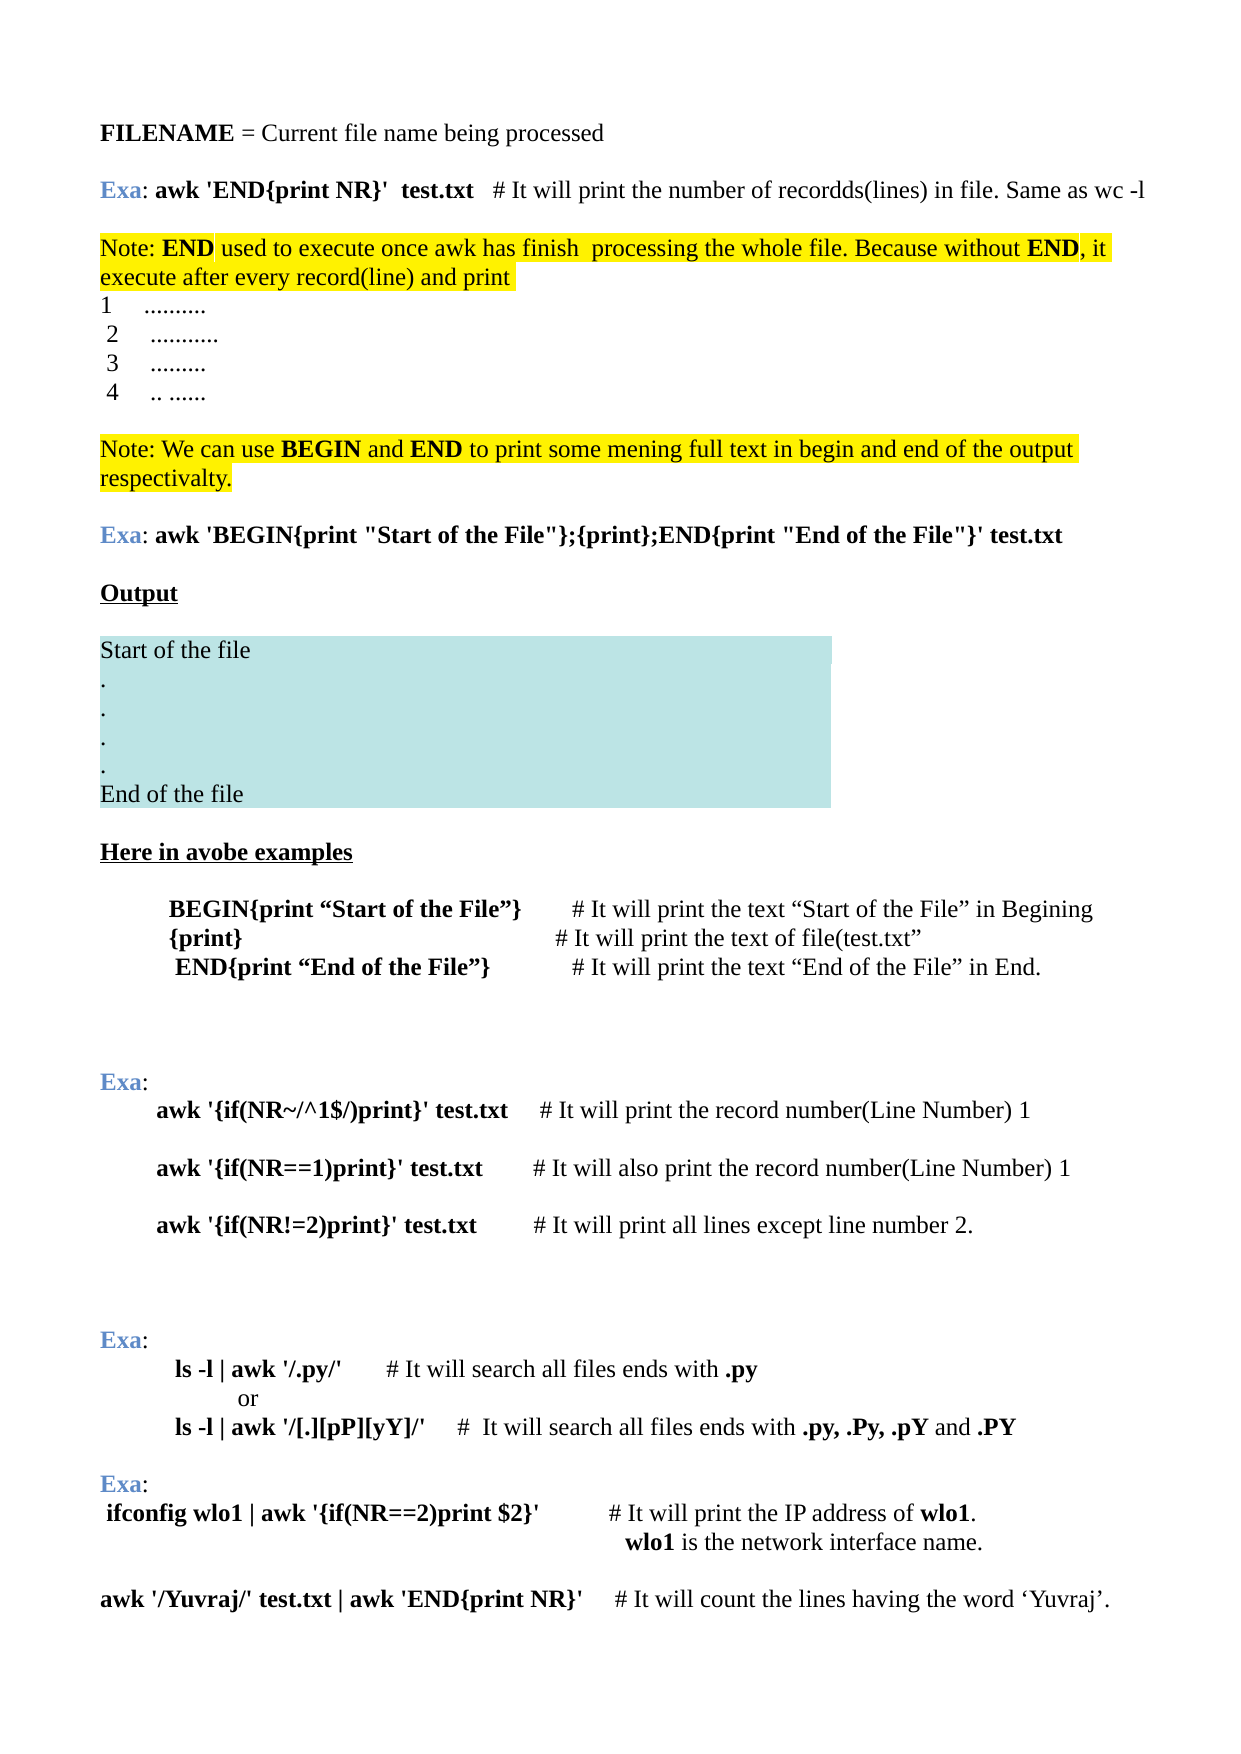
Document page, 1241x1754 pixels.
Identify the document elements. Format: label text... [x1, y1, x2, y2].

text awk '/Yuvraj/' test.txt | awk 'END{print NR}' # It will count the lines having the word ‘Yuvraj’. [100, 1584, 1175, 1613]
text Exa: awk 'END{print NR}' test.txt # It will print the number of recordds(lines) in file. Same as wc -l [100, 176, 1175, 204]
text 4 .. ...... [100, 377, 1175, 406]
text wlo1 is the network interface name. [100, 1527, 1175, 1556]
text 1 .......... [100, 291, 1175, 319]
text . [100, 664, 1175, 693]
text 3 ......... [100, 348, 1175, 377]
text ls -l | awk '/.py/' # It will search all files ends with .py [100, 1354, 1175, 1383]
text End of the file [100, 779, 1175, 808]
text Output [100, 578, 1175, 607]
text . [100, 693, 1175, 722]
text Start of the file [100, 636, 1175, 664]
text BEGIN{print “Start of the File”} # It will print the text “Start of the File” in Begining [100, 894, 1175, 923]
text 2 ........... [100, 319, 1175, 348]
text FILENAME = Current file name being processed [100, 118, 1175, 147]
text Note: END used to execute once awk has finish processing the whole file. Because without END, it execute after every record(line) and print [100, 233, 1175, 291]
text or [100, 1383, 1175, 1412]
text awk '{if(NR==1)print}' test.txt # It will also print the record number(Line Number) 1 [100, 1153, 1175, 1182]
text ls -l | awk '/[.][pP][yY]/' # It will search all files ends with .py, .Py, .pY and .PY [100, 1412, 1175, 1441]
text Exa: [100, 1067, 1175, 1096]
text {print} # It will print the text of file(test.txt” [100, 923, 1175, 952]
text Note: We can use BEGIN and END to print some mening full text in begin and end of the output respectivalty. [100, 434, 1175, 492]
text awk '{if(NR~/^1$/)print}' test.txt # It will print the record number(Line Number) 1 [100, 1096, 1175, 1124]
text Here in avobe examples [100, 837, 1175, 866]
text awk '{if(NR!=2)print}' test.txt # It will print all lines except line number 2. [100, 1211, 1175, 1239]
text . [100, 751, 1175, 779]
text Exa: [100, 1326, 1175, 1354]
text Exa: awk 'BEGIN{print "Start of the File"};{print};END{print "End of the File"}' test.txt [100, 521, 1175, 549]
text END{print “End of the File”} # It will print the text “End of the File” in End. [100, 952, 1175, 981]
text ifconfig wlo1 | awk '{if(NR==2)print $2}' # It will print the IP address of wlo1. [100, 1498, 1175, 1527]
text Exa: [100, 1469, 1175, 1498]
text . [100, 722, 1175, 751]
